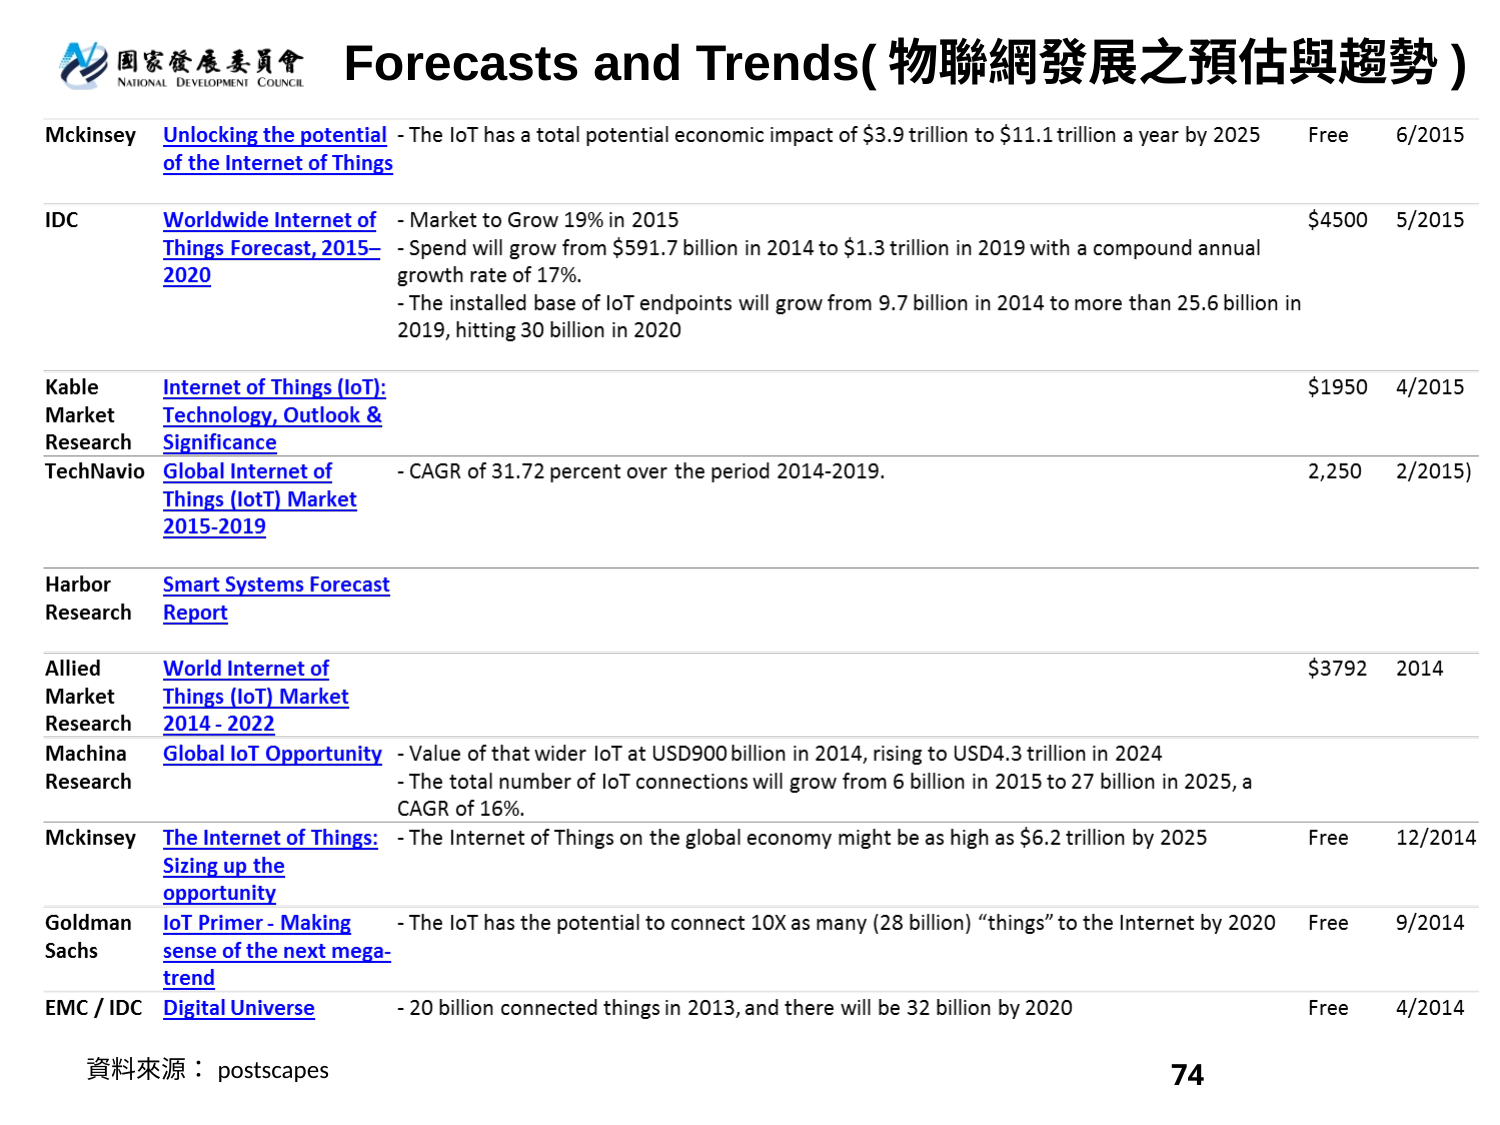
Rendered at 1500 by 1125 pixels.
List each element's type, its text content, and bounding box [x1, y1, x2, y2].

text_box 74 [1156, 1045, 1500, 1106]
text_box 資料來源：postscapes [71, 1046, 468, 1092]
picture [43, 113, 1479, 1036]
text_box Forecasts and Trends(物聯網發展之預估與趨勢) [329, 0, 1500, 105]
